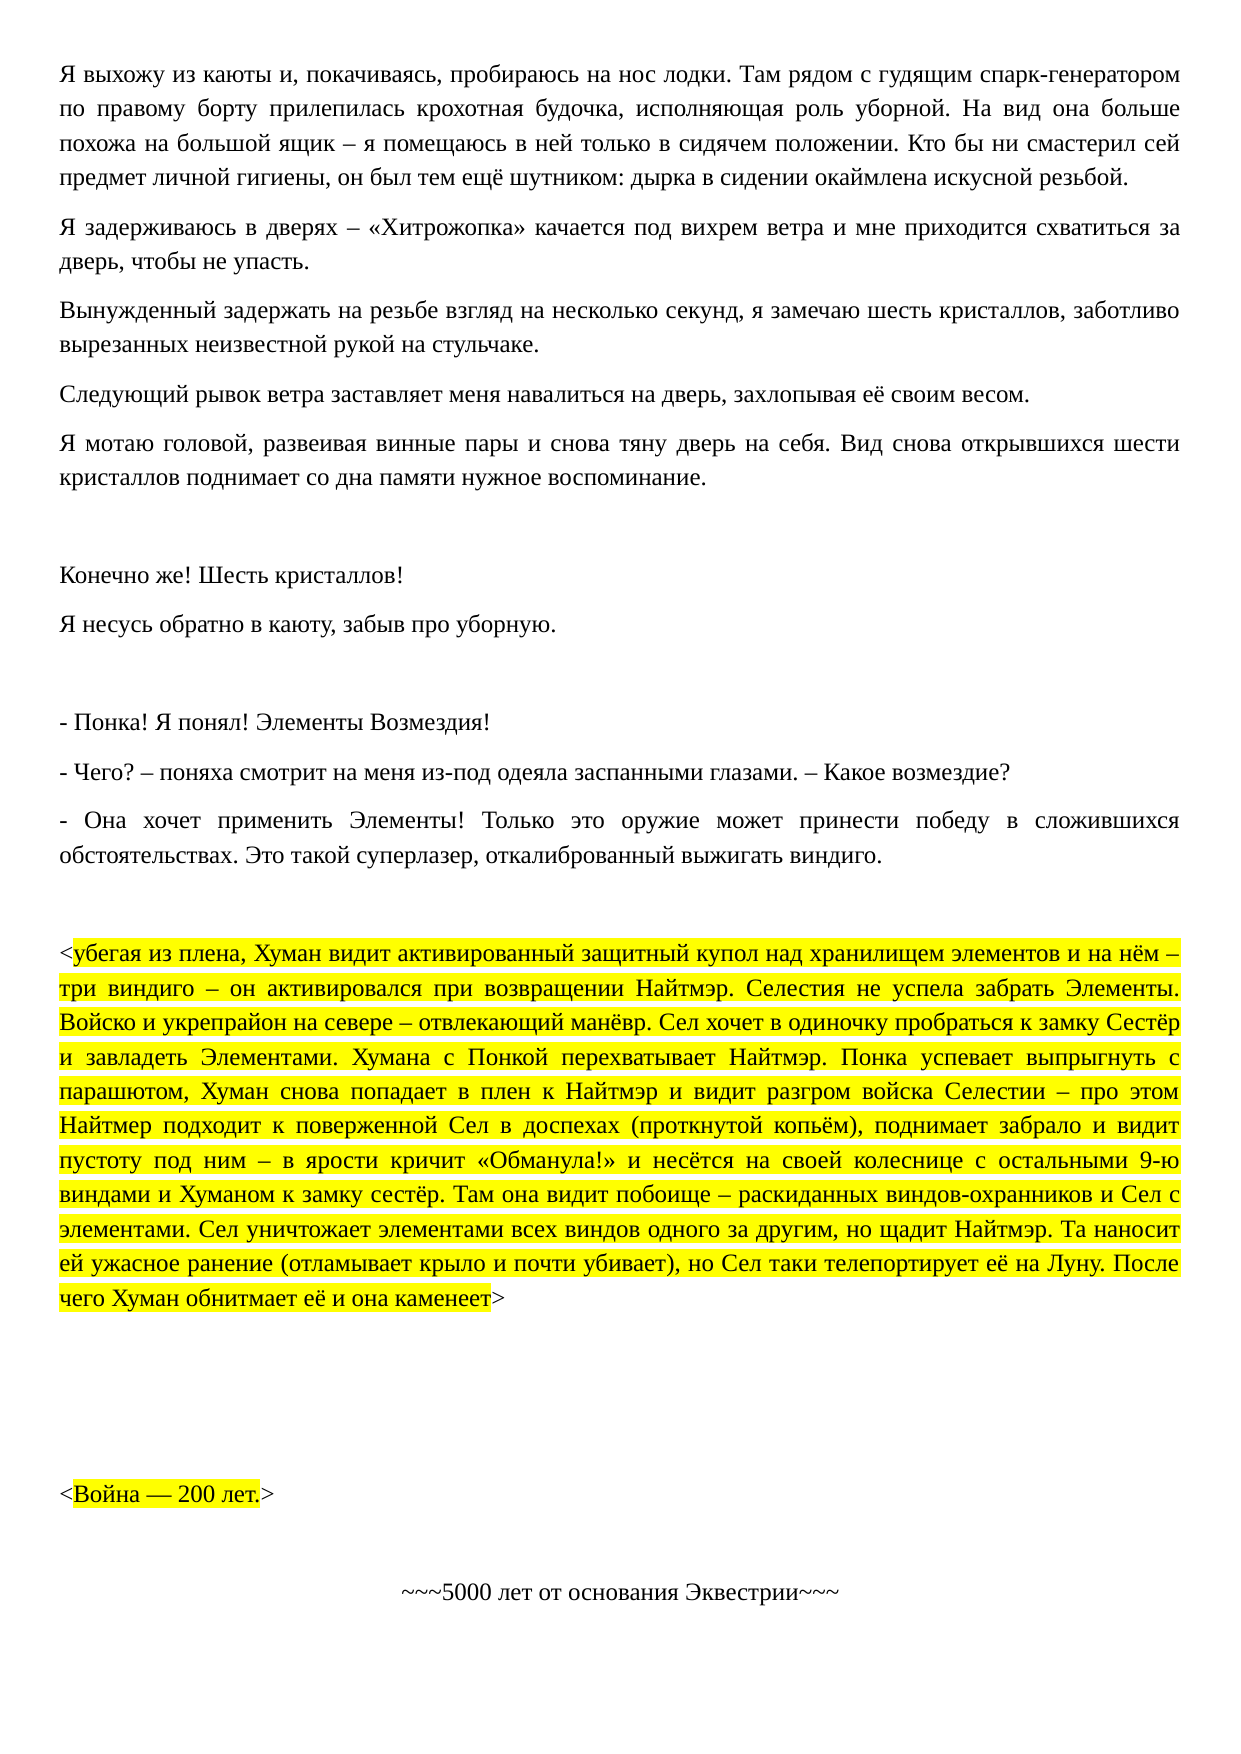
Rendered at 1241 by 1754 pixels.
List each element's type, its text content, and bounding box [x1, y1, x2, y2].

text ~~~5000 лет от основания Эквестрии~~~ [59, 1577, 1181, 1606]
text Следующий рывок ветра заставляет меня навалиться на дверь, захлопывая её своим весом. [59, 379, 1181, 407]
text Я задерживаюсь в дверях – «Хитрожопка» качается под вихрем ветра и мне приходится схватиться за дверь, чтобы не упасть. [59, 212, 1181, 275]
text Вынужденный задержать на резьбе взгляд на несколько секунд, я замечаю шесть кристаллов, заботливо вырезанных неизвестной рукой на стульчаке. [59, 295, 1181, 358]
text Я выхожу из каюты и, покачиваясь, пробираюсь на нос лодки. Там рядом с гудящим спарк-генератором по правому борту прилепилась крохотная будочка, исполняющая роль уборной. На вид она больше похожа на большой ящик – я помещаюсь в ней только в сидячем положении. Кто бы ни смастерил сей предмет личной гигиены, он был тем ещё шутником: дырка в сидении окаймлена искусной резьбой. [59, 59, 1181, 191]
text Я мотаю головой, развеивая винные пары и снова тяну дверь на себя. Вид снова открывшихся шести кристаллов поднимает со дна памяти нужное воспоминание. [59, 428, 1181, 491]
text - Чего? – поняха смотрит на меня из-под одеяла заспанными глазами. – Какое возмездие? [59, 757, 1181, 785]
text Я несусь обратно в каюту, забыв про уборную. [59, 609, 1181, 638]
text - Она хочет применить Элементы! Только это оружие может принести победу в сложившихся обстоятельствах. Это такой суперлазер, откалиброванный выжигать виндиго. [59, 806, 1181, 869]
text <убегая из плена, Хуман видит активированный защитный купол над хранилищем элементов и на нём – три виндиго – он активировался при возвращении Найтмэр. Селестия не успела забрать Элементы. Войско и укрепрайон на севере – отвлекающий манёвр. Сел хочет в одиночку пробраться к замку Сестёр и завладеть Элементами. Хумана с Понкой перехватывает Найтмэр. Понка успевает выпрыгнуть с парашютом, Хуман снова попадает в плен к Найтмэр и видит разгром войска Селестии – про этом Найтмер подходит к поверженной Сел в доспехах (проткнутой копьём), поднимает забрало и видит пустоту под ним – в ярости кричит «Обманула!» и несётся на своей колеснице с остальными 9-ю виндами и Хуманом к замку сестёр. Там она видит побоище – раскиданных виндов-охранников и Сел с элементами. Сел уничтожает элементами всех виндов одного за другим, но щадит Найтмэр. Та наносит ей ужасное ранение (отламывает крыло и почти убивает), но Сел таки телепортирует её на Луну. После чего Хуман обнитмает её и она каменеет> [59, 938, 1181, 1312]
text - Понка! Я понял! Элементы Возмездия! [59, 707, 1181, 736]
text Конечно же! Шесть кристаллов! [59, 560, 1181, 589]
text <Война — 200 лет.> [59, 1479, 1181, 1508]
